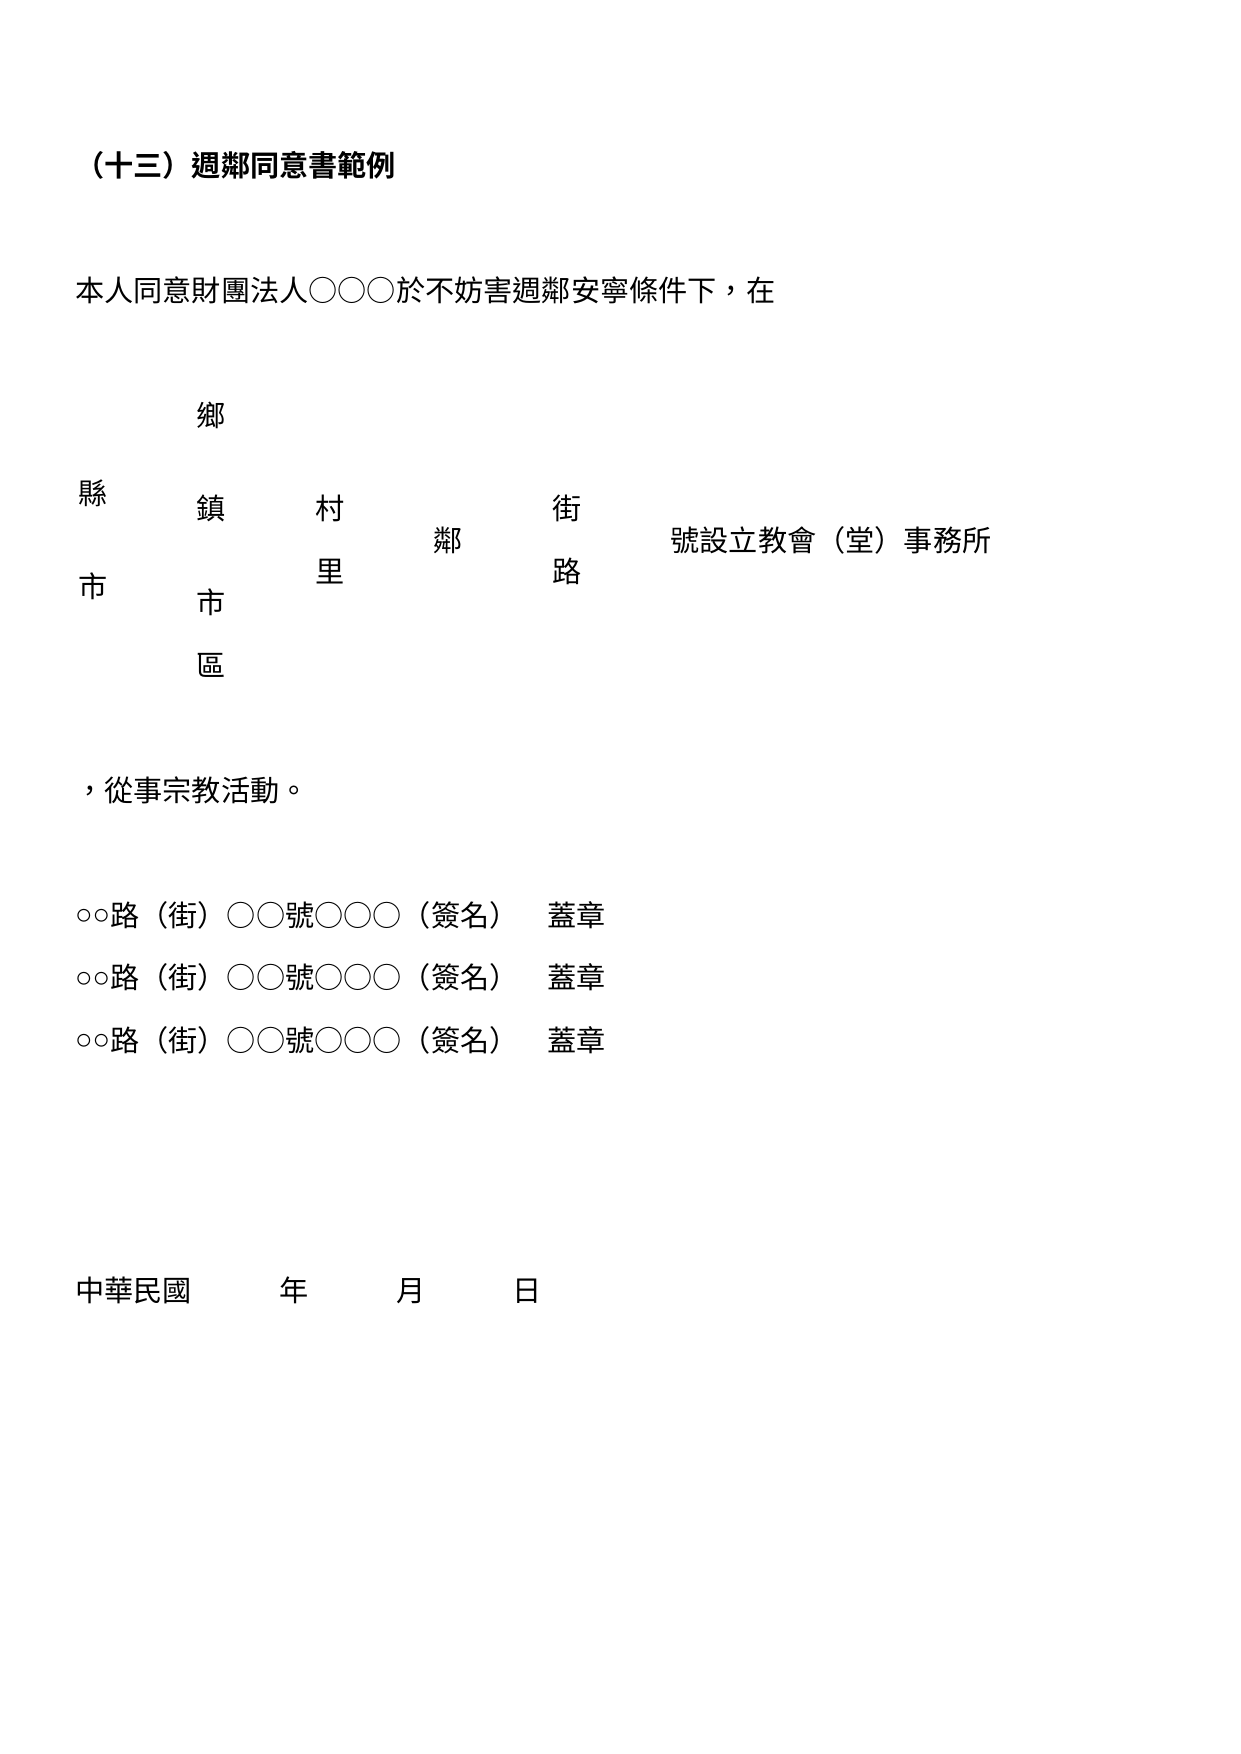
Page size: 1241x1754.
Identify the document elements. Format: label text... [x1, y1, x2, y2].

text ，從事宗教活動。 [75, 747, 1165, 809]
table_header 街 路 [549, 372, 667, 684]
text ○○路（街）○○號○○○（簽名） 蓋章 [75, 872, 1165, 934]
table_header 縣 市 [75, 372, 193, 684]
text ○○路（街）○○號○○○（簽名） 蓋章 [75, 997, 1165, 1059]
table_header 號設立教會（堂）事務所 [668, 372, 1026, 684]
table_header 村 里 [312, 372, 430, 684]
text 中華民國 年 月 日 [75, 1247, 1165, 1309]
text ○○路（街）○○號○○○（簽名） 蓋章 [75, 934, 1165, 997]
text （十三）週鄰同意書範例 [75, 122, 1165, 184]
text 本人同意財團法人○○○於不妨害週鄰安寧條件下，在 [75, 247, 1165, 309]
table_header 鄰 [430, 372, 549, 684]
table_header 鄉 鎮 市 區 [194, 372, 312, 684]
